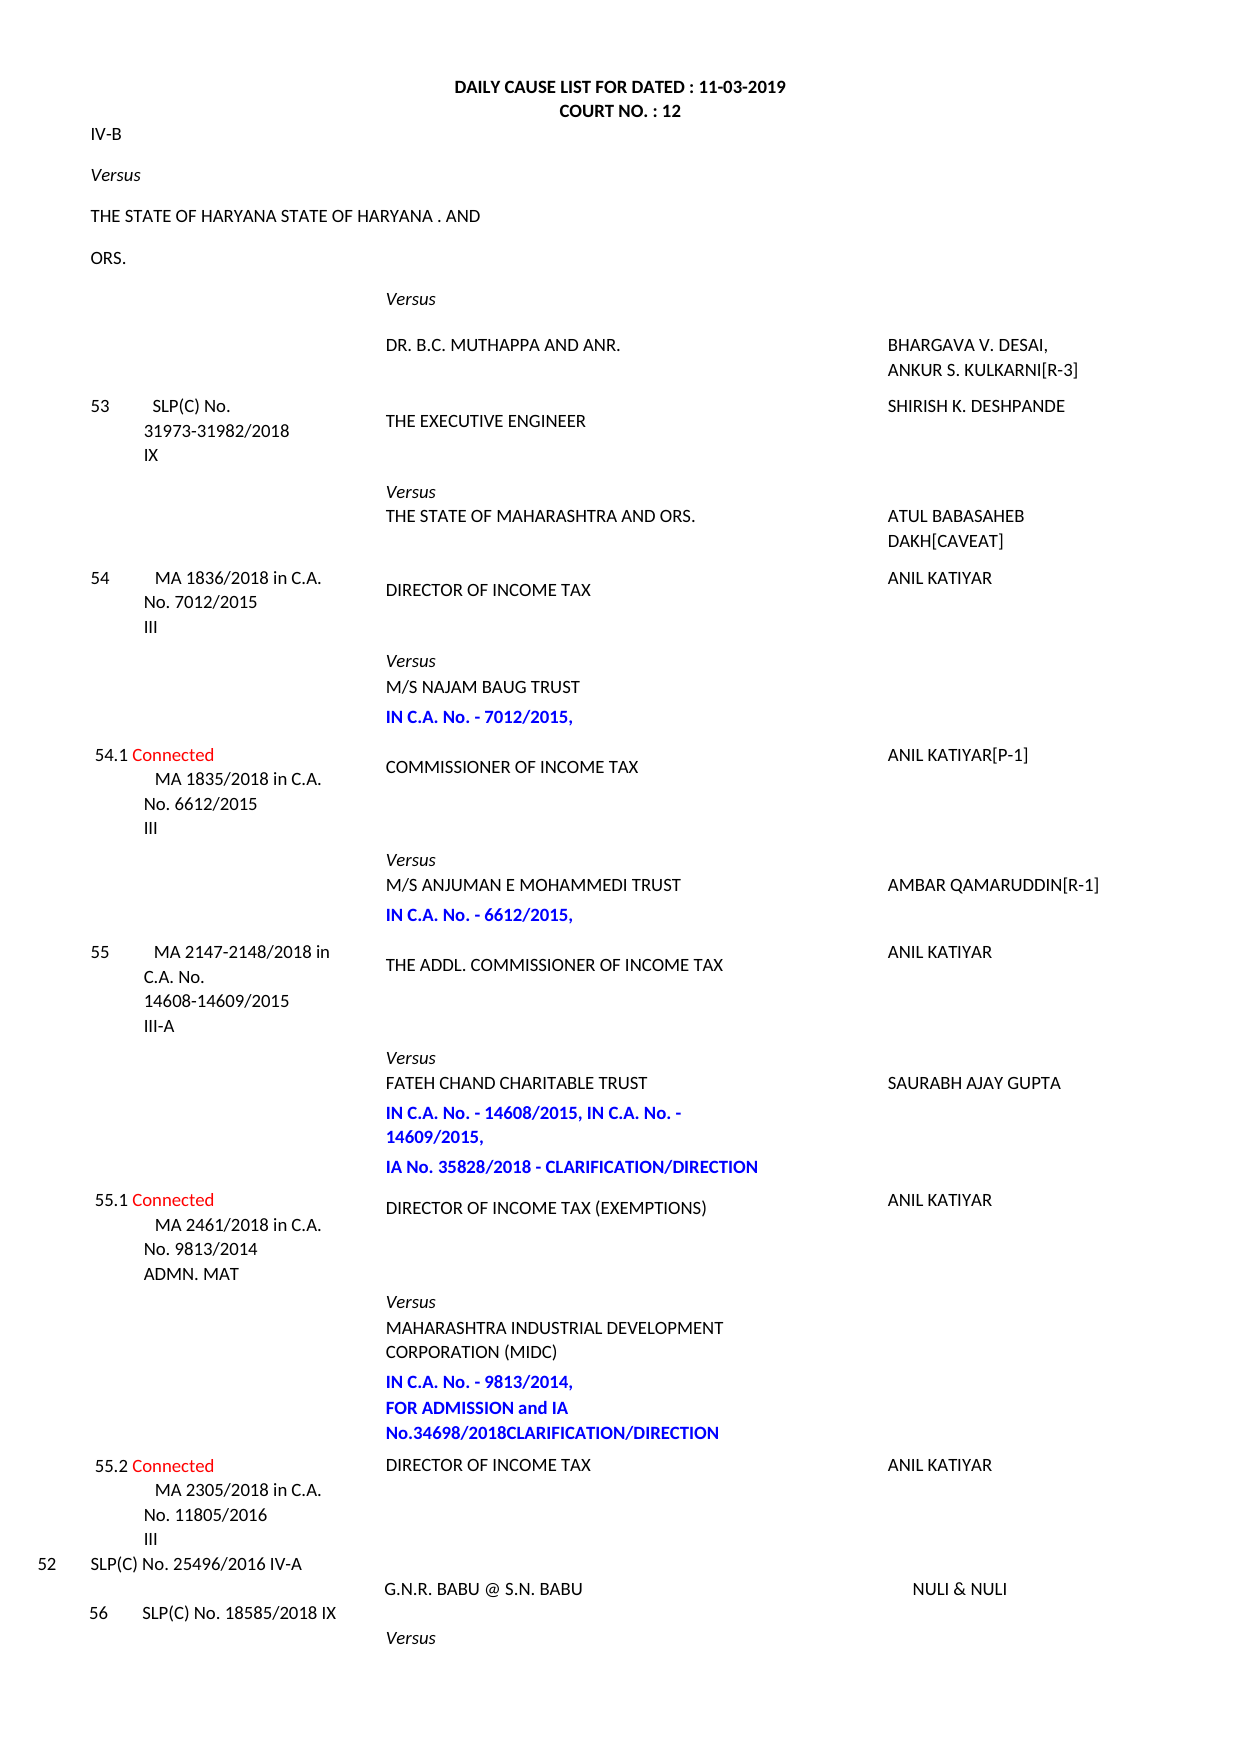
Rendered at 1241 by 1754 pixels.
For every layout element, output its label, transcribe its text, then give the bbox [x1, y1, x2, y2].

table_cell [90, 505, 386, 566]
table_cell [90, 1071, 386, 1188]
table_header Versus [386, 287, 888, 333]
table_cell ANIL KATIYAR [888, 566, 1133, 743]
table_cell 54.1 Connected MA 1835/2018 in C.A. No. 6612/2015 III [90, 743, 386, 873]
table_cell THE EXECUTIVE ENGINEER Versus [386, 395, 888, 505]
table_cell 53 SLP(C) No. 31973-31982/2018 IX [90, 395, 386, 505]
table_cell [90, 873, 386, 940]
text Versus [90, 163, 957, 186]
table_cell THE ADDL. COMMISSIONER OF INCOME TAX Versus [386, 940, 888, 1071]
table_cell 55.1 Connected MA 2461/2018 in C.A. No. 9813/2014 ADMN. MAT [90, 1189, 386, 1453]
table_header [90, 287, 386, 333]
table_cell M/S ANJUMAN E MOHAMMEDI TRUST IN C.A. No. - 6612/2015, [386, 873, 888, 940]
table_cell BHARGAVA V. DESAI, ANKUR S. KULKARNI[R-3] [888, 334, 1133, 395]
table_cell ATUL BABASAHEB DAKH[CAVEAT] [888, 505, 1133, 566]
text Versus [386, 1626, 1148, 1649]
table_cell DR. B.C. MUTHAPPA AND ANR. [386, 334, 888, 395]
table_cell DIRECTOR OF INCOME TAX [386, 1454, 888, 1552]
table_cell AMBAR QAMARUDDIN[R-1] [888, 873, 1133, 940]
table_cell FATEH CHAND CHARITABLE TRUST IN C.A. No. - 14608/2015, IN C.A. No. - 14609/2015, IA No. 35828/2018 - CLARIFICATION/DIRECTION [386, 1071, 888, 1188]
table_cell ANIL KATIYAR[P-1] [888, 743, 1133, 873]
list SLP(C) No. 25496/2016 IV-A [37, 1552, 957, 1575]
table_cell DIRECTOR OF INCOME TAX Versus M/S NAJAM BAUG TRUST IN C.A. No. - 7012/2015, [386, 566, 888, 743]
text ORS. [90, 246, 957, 269]
table_cell DIRECTOR OF INCOME TAX (EXEMPTIONS) Versus MAHARASHTRA INDUSTRIAL DEVELOPMENT CORPORATION (MIDC) IN C.A. No. - 9813/2014, FOR ADMISSION and IA No.34698/2018CLARIFICATION/DIRECTION [386, 1189, 888, 1453]
table_header [888, 287, 1133, 333]
table_cell ANIL KATIYAR [888, 1454, 1133, 1552]
text IV-B [90, 122, 957, 145]
table_cell [90, 334, 386, 395]
text G.N.R. BABU @ S.N. BABU NULI & NULI [384, 1577, 1007, 1600]
table_cell 54 MA 1836/2018 in C.A. No. 7012/2015 III [90, 566, 386, 743]
table_cell SHIRISH K. DESHPANDE [888, 395, 1133, 505]
table_cell ANIL KATIYAR [888, 1189, 1133, 1453]
table_cell THE STATE OF MAHARASHTRA AND ORS. [386, 505, 888, 566]
table_cell 55 MA 2147-2148/2018 in C.A. No. 14608-14609/2015 III-A [90, 940, 386, 1071]
table_cell COMMISSIONER OF INCOME TAX Versus [386, 743, 888, 873]
table_cell SAURABH AJAY GUPTA [888, 1071, 1133, 1188]
table_cell 55.2 Connected MA 2305/2018 in C.A. No. 11805/2016 III [90, 1454, 386, 1552]
text 56 SLP(C) No. 18585/2018 IX [89, 1601, 347, 1624]
text THE STATE OF HARYANA STATE OF HARYANA . AND [90, 205, 957, 228]
table_cell ANIL KATIYAR [888, 940, 1133, 1071]
